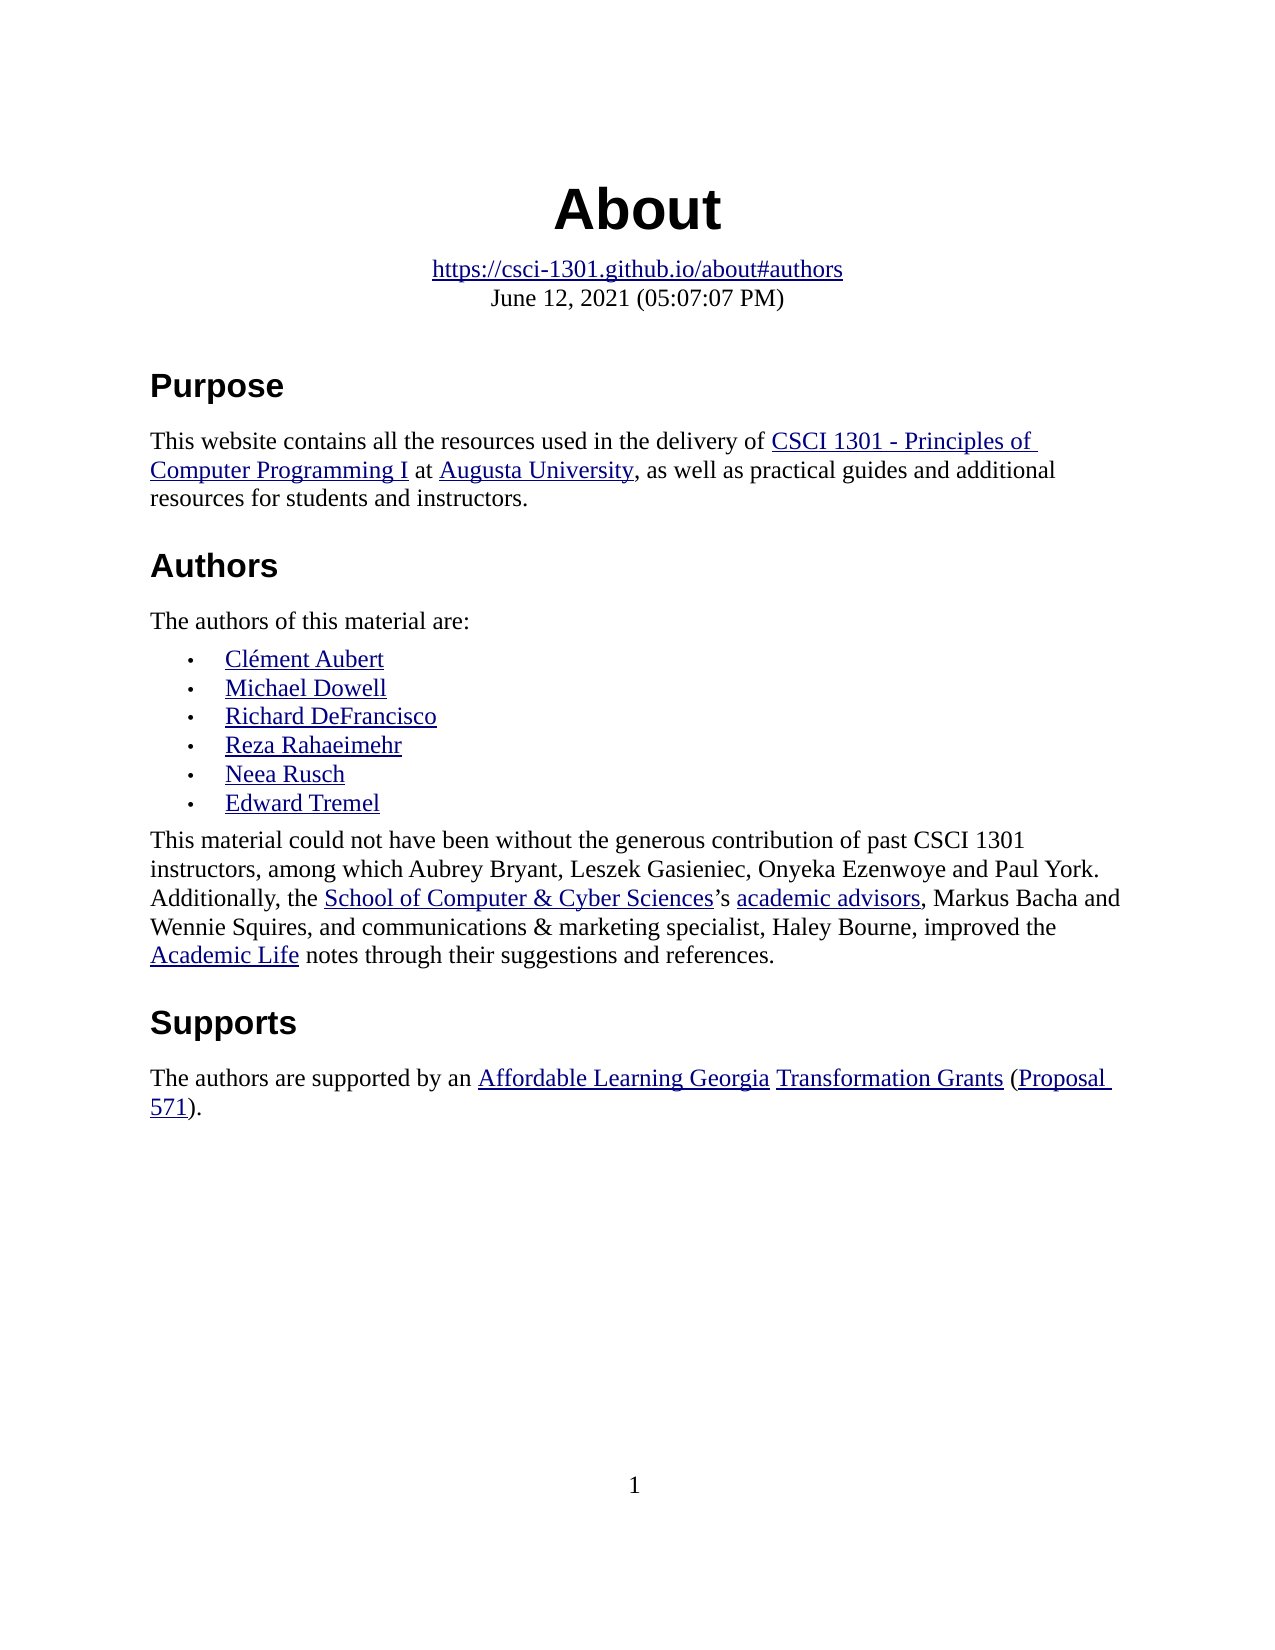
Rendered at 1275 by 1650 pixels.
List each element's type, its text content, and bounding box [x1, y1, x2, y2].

list Clément Aubert [187, 644, 1125, 673]
text This material could not have been without the generous contribution of past CSCI 1301 instructors, among which Aubrey Bryant, Leszek Gasieniec, Onyeka Ezenwoye and Paul York. Additionally, the School of Computer & Cyber Sciences’s academic advisors, Markus Bacha and Wennie Squires, and communications & marketing specialist, Haley Bourne, improved the Academic Life notes through their suggestions and references. [150, 825, 1125, 969]
list Michael Dowell [187, 673, 1125, 701]
text https://csci-1301.github.io/about#authors [150, 254, 1125, 283]
subtitle Purpose [150, 366, 1125, 404]
subtitle Supports [150, 1003, 1125, 1042]
list Neea Rusch [187, 759, 1125, 788]
text The authors are supported by an Affordable Learning Georgia Transformation Grants (Proposal 571). [150, 1063, 1125, 1121]
list Richard DeFrancisco [187, 701, 1125, 730]
subtitle Authors [150, 546, 1125, 585]
text This website contains all the resources used in the delivery of CSCI 1301 - Principles of Computer Programming I at Augusta University, as well as practical guides and additional resources for students and instructors. [150, 426, 1125, 512]
list Reza Rahaeimehr [187, 730, 1125, 759]
text June 12, 2021 (05:07:07 PM) [150, 283, 1125, 312]
title About [150, 175, 1125, 242]
text The authors of this material are: [150, 606, 1125, 635]
list Edward Tremel [187, 788, 1125, 816]
